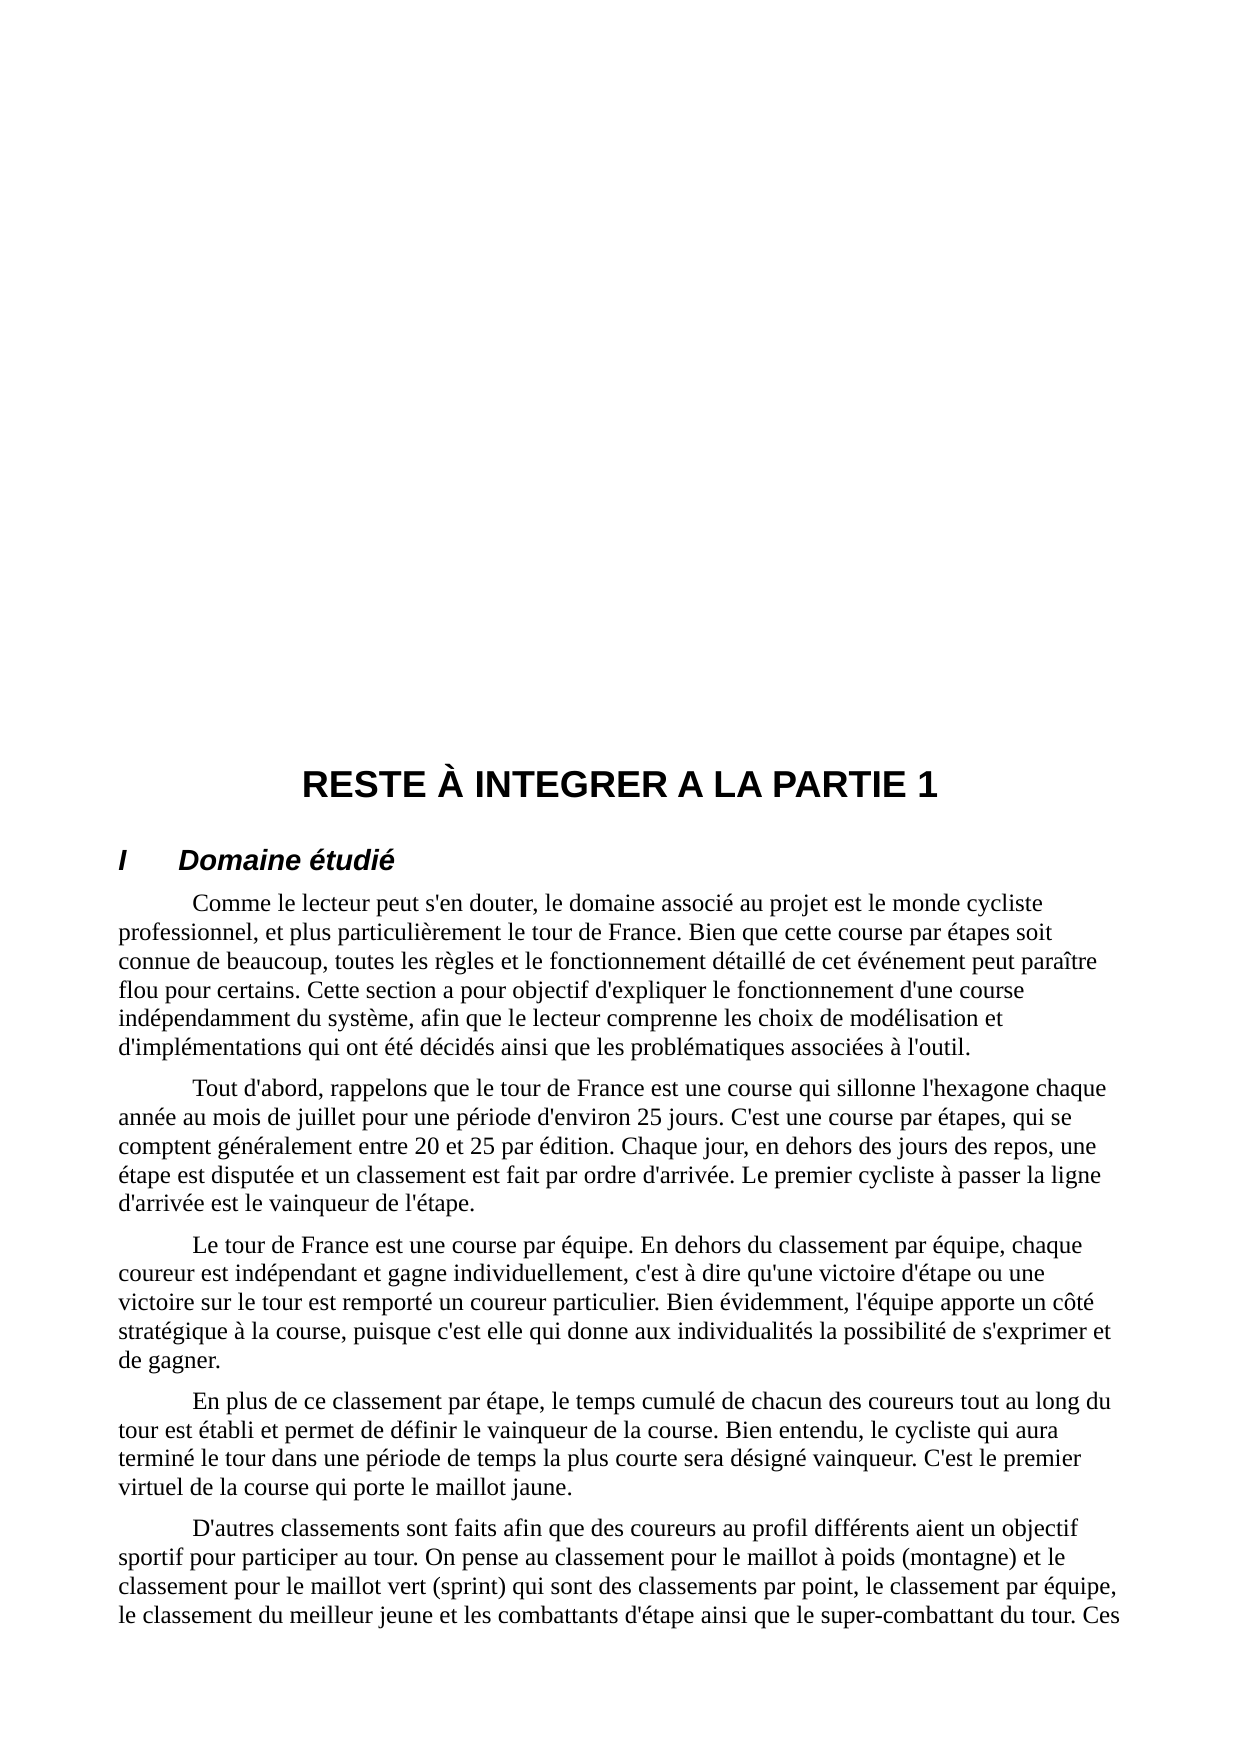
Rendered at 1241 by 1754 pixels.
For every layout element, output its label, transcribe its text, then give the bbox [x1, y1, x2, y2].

text En plus de ce classement par étape, le temps cumulé de chacun des coureurs tout au long du tour est établi et permet de définir le vainqueur de la course. Bien entendu, le cycliste qui aura terminé le tour dans une période de temps la plus courte sera désigné vainqueur. C'est le premier virtuel de la course qui porte le maillot jaune. [118, 1386, 1122, 1501]
title RESTE À INTEGRER A LA PARTIE 1 [118, 762, 1122, 805]
text Le tour de France est une course par équipe. En dehors du classement par équipe, chaque coureur est indépendant et gagne individuellement, c'est à dire qu'une victoire d'étape ou une victoire sur le tour est remporté un coureur particulier. Bien évidemment, l'équipe apporte un côté stratégique à la course, puisque c'est elle qui donne aux individualités la possibilité de s'exprimer et de gagner. [118, 1230, 1122, 1373]
subtitle Domaine étudié [118, 842, 1122, 876]
text Tout d'abord, rappelons que le tour de France est une course qui sillonne l'hexagone chaque année au mois de juillet pour une période d'environ 25 jours. C'est une course par étapes, qui se comptent généralement entre 20 et 25 par édition. Chaque jour, en dehors des jours des repos, une étape est disputée et un classement est fait par ordre d'arrivée. Le premier cycliste à passer la ligne d'arrivée est le vainqueur de l'étape. [118, 1073, 1122, 1217]
text D'autres classements sont faits afin que des coureurs au profil différents aient un objectif sportif pour participer au tour. On pense au classement pour le maillot à poids (montagne) et le classement pour le maillot vert (sprint) qui sont des classements par point, le classement par équipe, le classement du meilleur jeune et les combattants d'étape ainsi que le super-combattant du tour. Ces [118, 1513, 1122, 1628]
text Comme le lecteur peut s'en douter, le domaine associé au projet est le monde cycliste professionnel, et plus particulièrement le tour de France. Bien que cette course par étapes soit connue de beaucoup, toutes les règles et le fonctionnement détaillé de cet événement peut paraître flou pour certains. Cette section a pour objectif d'expliquer le fonctionnement d'une course indépendamment du système, afin que le lecteur comprenne les choix de modélisation et d'implémentations qui ont été décidés ainsi que les problématiques associées à l'outil. [118, 888, 1122, 1061]
